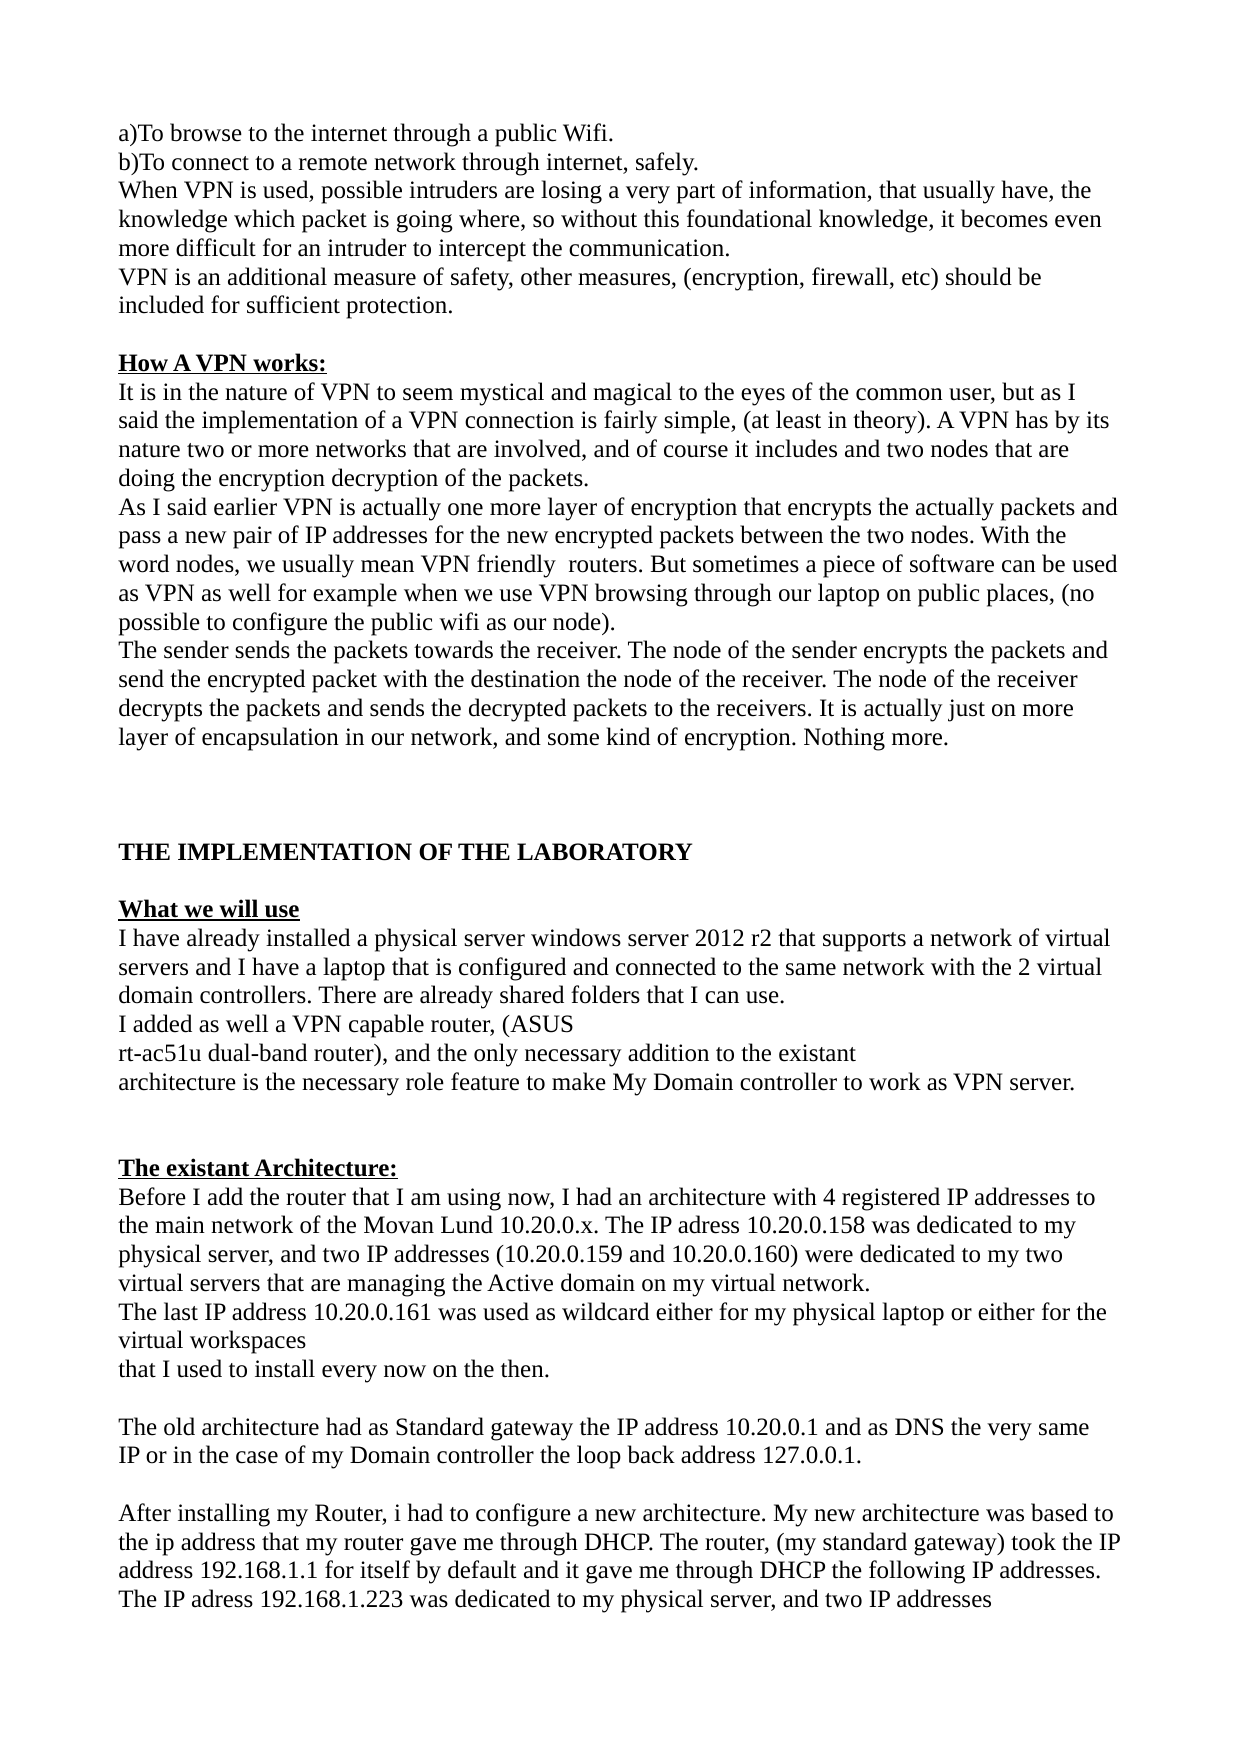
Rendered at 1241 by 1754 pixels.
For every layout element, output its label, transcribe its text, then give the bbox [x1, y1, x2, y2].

text When VPN is used, possible intruders are losing a very part of information, that usually have, the knowledge which packet is going where, so without this foundational knowledge, it becomes even more difficult for an intruder to intercept the communication. [118, 176, 1122, 262]
text servers and I have a laptop that is configured and connected to the same network with the 2 virtual [118, 952, 1122, 981]
text the main network of the Movan Lund 10.20.0.x. The IP adress 10.20.0.158 was dedicated to my [118, 1211, 1122, 1239]
text THE IMPLEMENTATION OF THE LABORATORY [118, 837, 1122, 866]
text the ip address that my router gave me through DHCP. The router, (my standard gateway) took the IP [118, 1527, 1122, 1556]
text I have already installed a physical server windows server 2012 r2 that supports a network of virtual [118, 923, 1122, 952]
text The sender sends the packets towards the receiver. The node of the sender encrypts the packets and send the encrypted packet with the destination the node of the receiver. The node of the receiver decrypts the packets and sends the decrypted packets to the receivers. It is actually just on more layer of encapsulation in our network, and some kind of encryption. Nothing more. [118, 636, 1122, 751]
text rt-ac51u dual-band router), and the only necessary addition to the existant [118, 1038, 1122, 1067]
text address 192.168.1.1 for itself by default and it gave me through DHCP the following IP addresses. [118, 1556, 1122, 1584]
text physical server, and two IP addresses (10.20.0.159 and 10.20.0.160) were dedicated to my two [118, 1239, 1122, 1268]
text The old architecture had as Standard gateway the IP address 10.20.0.1 and as DNS the very same [118, 1412, 1122, 1441]
text How A VPN works: [118, 348, 1122, 377]
text VPN is an additional measure of safety, other measures, (encryption, firewall, etc) should be included for sufficient protection. [118, 262, 1122, 319]
text architecture is the necessary role feature to make My Domain controller to work as VPN server. [118, 1067, 1122, 1096]
text The existant Architecture: [118, 1153, 1122, 1182]
text The last IP address 10.20.0.161 was used as wildcard either for my physical laptop or either for the virtual workspaces [118, 1297, 1122, 1354]
text a)To browse to the internet through a public Wifi. [118, 118, 1122, 147]
text virtual servers that are managing the Active domain on my virtual network. [118, 1268, 1122, 1297]
text After installing my Router, i had to configure a new architecture. My new architecture was based to [118, 1498, 1122, 1527]
text It is in the nature of VPN to seem mystical and magical to the eyes of the common user, but as I said the implementation of a VPN connection is fairly simple, (at least in theory). A VPN has by its nature two or more networks that are involved, and of course it includes and two nodes that are doing the encryption decryption of the packets. [118, 377, 1122, 492]
text IP or in the case of my Domain controller the loop back address 127.0.0.1. [118, 1441, 1122, 1469]
text Before I add the router that I am using now, I had an architecture with 4 registered IP addresses to [118, 1182, 1122, 1211]
text The IP adress 192.168.1.223 was dedicated to my physical server, and two IP addresses [118, 1584, 1122, 1613]
text I added as well a VPN capable router, (ASUS [118, 1009, 1122, 1038]
text that I used to install every now on the then. [118, 1354, 1122, 1383]
text domain controllers. There are already shared folders that I can use. [118, 981, 1122, 1009]
text As I said earlier VPN is actually one more layer of encryption that encrypts the actually packets and pass a new pair of IP addresses for the new encrypted packets between the two nodes. With the word nodes, we usually mean VPN friendly routers. But sometimes a piece of software can be used as VPN as well for example when we use VPN browsing through our laptop on public places, (no possible to configure the public wifi as our node). [118, 492, 1122, 636]
text What we will use [118, 894, 1122, 923]
text b)To connect to a remote network through internet, safely. [118, 147, 1122, 176]
